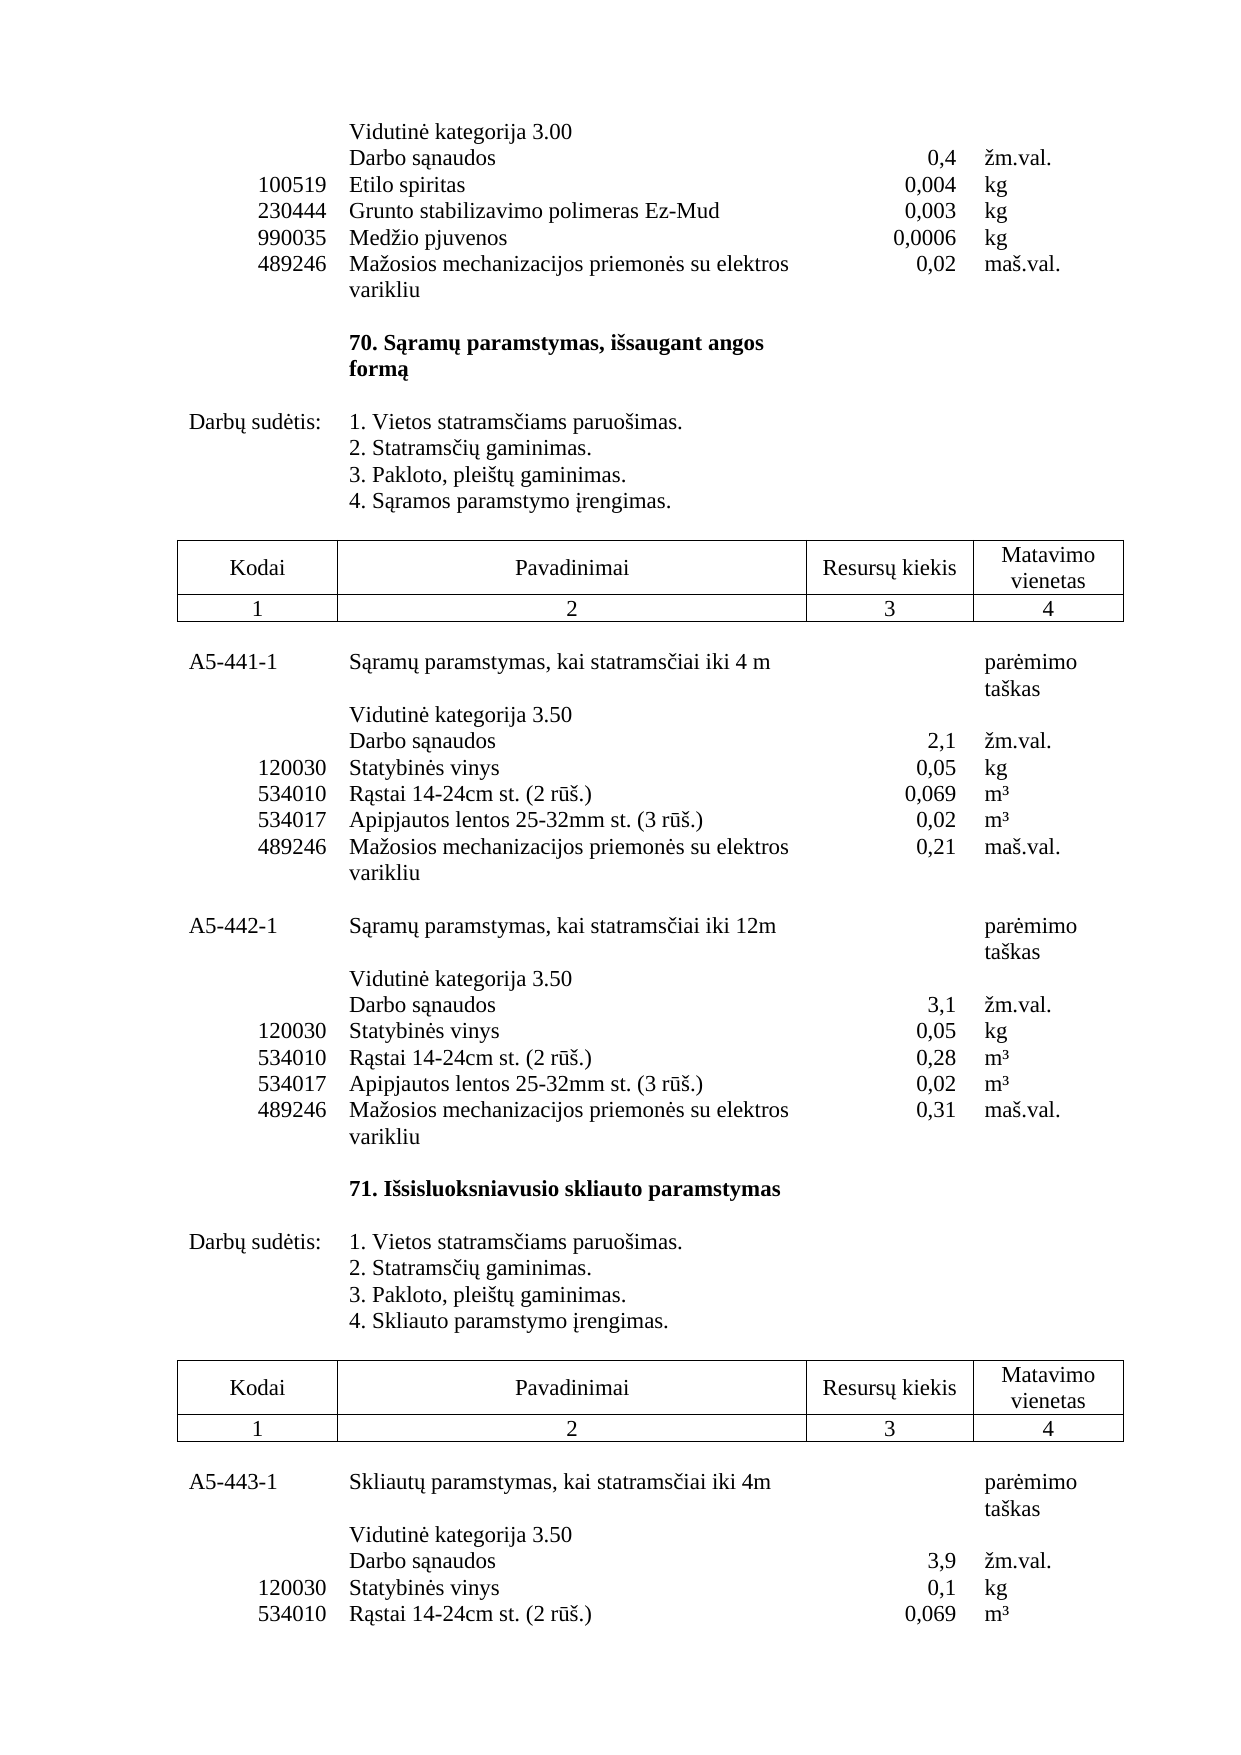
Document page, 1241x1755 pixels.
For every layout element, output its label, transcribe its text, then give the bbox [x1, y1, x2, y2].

table_cell Matavimo vienetas [974, 541, 1123, 593]
table_cell Vidutinė kategorija 3.50 [338, 965, 806, 991]
table_cell [806, 648, 973, 701]
table_cell [973, 1175, 1123, 1202]
table_cell Apipjautos lentos 25-32mm st. (3 rūš.) [338, 1070, 806, 1096]
table_cell 0,28 [806, 1044, 973, 1070]
table_cell [177, 1255, 338, 1281]
table_cell [973, 1521, 1123, 1547]
table_cell [806, 329, 973, 382]
table_cell parėmimo taškas [973, 648, 1123, 701]
table_cell 2. Statramsčių gaminimas. [338, 1255, 806, 1281]
table_cell 3,1 [806, 991, 973, 1017]
table_cell [177, 622, 338, 648]
table_cell m³ [973, 1600, 1123, 1627]
table_cell 990035 [177, 224, 338, 250]
table_cell [806, 461, 973, 487]
table_cell [806, 434, 973, 461]
table_cell [806, 1334, 973, 1360]
table_cell A5-443-1 [177, 1469, 338, 1521]
table_cell kg [973, 754, 1123, 780]
table_cell [177, 1334, 338, 1360]
table_cell [973, 1228, 1123, 1254]
table_cell [177, 1307, 338, 1333]
table_cell 489246 [177, 1096, 338, 1149]
table_cell [806, 408, 973, 434]
table_cell [177, 1149, 338, 1175]
table_cell 71. Išsisluoksniavusio skliauto paramstymas [338, 1175, 806, 1202]
table_cell [806, 1469, 973, 1521]
table_cell [177, 382, 338, 408]
table_cell Kodai [178, 541, 337, 593]
table_cell 534010 [177, 1600, 338, 1627]
table_cell [177, 728, 338, 754]
table_cell [177, 1175, 338, 1202]
table_cell [973, 487, 1123, 513]
table_cell [177, 487, 338, 513]
table_cell Sąramų paramstymas, kai statramsčiai iki 4 m [338, 648, 806, 701]
table_cell 100519 [177, 171, 338, 197]
table_cell žm.val. [973, 991, 1123, 1017]
table_cell 70. Sąramų paramstymas, išsaugant angos formą [338, 329, 806, 382]
table_cell [973, 886, 1123, 912]
table_cell Etilo spiritas [338, 171, 806, 197]
table_cell 534010 [177, 1044, 338, 1070]
table_cell 3,9 [806, 1548, 973, 1574]
table_cell [806, 303, 973, 329]
table_cell 120030 [177, 754, 338, 780]
table_cell 2 [338, 595, 806, 621]
table_cell 534010 [177, 780, 338, 806]
table_cell Kodai [178, 1361, 337, 1414]
table_cell 2 [338, 1415, 806, 1441]
table_cell Darbo sąnaudos [338, 991, 806, 1017]
table_cell 0,02 [806, 806, 973, 833]
table_cell [177, 1202, 338, 1228]
table_cell [177, 118, 338, 144]
table_cell [973, 408, 1123, 434]
table_cell Rąstai 14-24cm st. (2 rūš.) [338, 1044, 806, 1070]
table_cell [177, 991, 338, 1017]
table_cell maš.val. [973, 1096, 1123, 1149]
table_cell 3 [807, 1415, 973, 1441]
table_cell m³ [973, 780, 1123, 806]
table_cell [338, 382, 806, 408]
table_cell [338, 622, 806, 648]
table_cell [177, 303, 338, 329]
table_cell [806, 701, 973, 727]
table_cell 4. Skliauto paramstymo įrengimas. [338, 1307, 806, 1333]
table_cell [338, 514, 806, 540]
table_cell 0,069 [806, 780, 973, 806]
table_cell [177, 1442, 338, 1468]
table_cell [973, 965, 1123, 991]
table_cell A5-442-1 [177, 912, 338, 964]
table_cell Matavimo vienetas [974, 1361, 1123, 1414]
table_cell [806, 1307, 973, 1333]
table_cell Darbų sudėtis: [177, 1228, 338, 1254]
table_cell Rąstai 14-24cm st. (2 rūš.) [338, 1600, 806, 1627]
table_cell 0,069 [806, 1600, 973, 1627]
table_cell Apipjautos lentos 25-32mm st. (3 rūš.) [338, 806, 806, 833]
table_cell [338, 1334, 806, 1360]
table_cell [177, 329, 338, 382]
table_cell [973, 1149, 1123, 1175]
table_cell Vidutinė kategorija 3.00 [338, 118, 806, 144]
table_cell [177, 434, 338, 461]
table_cell [177, 701, 338, 727]
table_cell [973, 118, 1123, 144]
table_cell 0,02 [806, 250, 973, 303]
table_cell [973, 461, 1123, 487]
table_cell Resursų kiekis [807, 1361, 973, 1414]
table_cell [338, 1442, 806, 1468]
table_cell [973, 303, 1123, 329]
table_cell 1 [178, 1415, 337, 1441]
table_cell 534017 [177, 806, 338, 833]
table_cell Grunto stabilizavimo polimeras Ez-Mud [338, 197, 806, 223]
table_cell 230444 [177, 197, 338, 223]
table_cell [973, 622, 1123, 648]
table_cell kg [973, 1574, 1123, 1600]
table_cell 0,1 [806, 1574, 973, 1600]
table_cell 489246 [177, 833, 338, 886]
table_cell [973, 1334, 1123, 1360]
table_cell 1. Vietos statramsčiams paruošimas. [338, 1228, 806, 1254]
table_cell [973, 1281, 1123, 1307]
table_cell [177, 1281, 338, 1307]
table_cell 1. Vietos statramsčiams paruošimas. [338, 408, 806, 434]
table_cell 0,05 [806, 1017, 973, 1044]
table_cell kg [973, 224, 1123, 250]
table_cell Mažosios mechanizacijos priemonės su elektros varikliu [338, 833, 806, 886]
table_cell parėmimo taškas [973, 1469, 1123, 1521]
table_cell [806, 1442, 973, 1468]
table_cell 0,0006 [806, 224, 973, 250]
table_cell Darbų sudėtis: [177, 408, 338, 434]
table_cell 0,004 [806, 171, 973, 197]
table_cell Medžio pjuvenos [338, 224, 806, 250]
table_cell [806, 382, 973, 408]
table_cell m³ [973, 806, 1123, 833]
table_cell Vidutinė kategorija 3.50 [338, 701, 806, 727]
table_cell [806, 1149, 973, 1175]
table_cell Rąstai 14-24cm st. (2 rūš.) [338, 780, 806, 806]
table_cell Statybinės vinys [338, 754, 806, 780]
table_cell [806, 622, 973, 648]
table_cell [177, 1548, 338, 1574]
table_cell 3 [807, 595, 973, 621]
table_cell [806, 912, 973, 964]
table_cell žm.val. [973, 145, 1123, 171]
table_cell [338, 1202, 806, 1228]
table_cell 0,4 [806, 145, 973, 171]
table_cell [973, 382, 1123, 408]
table_cell Statybinės vinys [338, 1574, 806, 1600]
table_cell kg [973, 197, 1123, 223]
table_cell [806, 1521, 973, 1547]
table_cell [338, 303, 806, 329]
table_cell [973, 1307, 1123, 1333]
table_cell žm.val. [973, 1548, 1123, 1574]
table_cell Mažosios mechanizacijos priemonės su elektros varikliu [338, 250, 806, 303]
table_cell [806, 1255, 973, 1281]
table_cell Resursų kiekis [807, 541, 973, 593]
table_cell [177, 965, 338, 991]
table_cell [973, 1442, 1123, 1468]
table_cell 534017 [177, 1070, 338, 1096]
table_cell [338, 1149, 806, 1175]
table_cell 0,31 [806, 1096, 973, 1149]
table_cell [973, 514, 1123, 540]
table_cell 2,1 [806, 728, 973, 754]
table_cell kg [973, 171, 1123, 197]
table_cell [806, 965, 973, 991]
table_cell 2. Statramsčių gaminimas. [338, 434, 806, 461]
table_cell 120030 [177, 1574, 338, 1600]
table_cell [806, 514, 973, 540]
table_cell [177, 145, 338, 171]
table_cell 0,02 [806, 1070, 973, 1096]
table_cell [806, 1228, 973, 1254]
table_cell 1 [178, 595, 337, 621]
table_cell [973, 1255, 1123, 1281]
table_cell 0,003 [806, 197, 973, 223]
table_cell [973, 701, 1123, 727]
table_cell [338, 886, 806, 912]
table_cell maš.val. [973, 833, 1123, 886]
table_cell Pavadinimai [338, 541, 806, 593]
table_cell [806, 118, 973, 144]
table_cell 3. Pakloto, pleištų gaminimas. [338, 461, 806, 487]
table_cell kg [973, 1017, 1123, 1044]
table_cell [973, 1202, 1123, 1228]
table_cell [806, 1175, 973, 1202]
table_cell 0,21 [806, 833, 973, 886]
table_cell [177, 886, 338, 912]
table_cell 4 [974, 1415, 1123, 1441]
table_cell žm.val. [973, 728, 1123, 754]
table_cell parėmimo taškas [973, 912, 1123, 964]
table_cell [177, 514, 338, 540]
table_cell Darbo sąnaudos [338, 728, 806, 754]
table_cell [177, 461, 338, 487]
table_cell [806, 1202, 973, 1228]
table_cell Sąramų paramstymas, kai statramsčiai iki 12m [338, 912, 806, 964]
table_cell [177, 1521, 338, 1547]
table_cell 4. Sąramos paramstymo įrengimas. [338, 487, 806, 513]
table_cell 4 [974, 595, 1123, 621]
table_cell 120030 [177, 1017, 338, 1044]
table_cell Pavadinimai [338, 1361, 806, 1414]
table_cell Darbo sąnaudos [338, 1548, 806, 1574]
table_cell Mažosios mechanizacijos priemonės su elektros varikliu [338, 1096, 806, 1149]
table_cell Vidutinė kategorija 3.50 [338, 1521, 806, 1547]
table_cell A5-441-1 [177, 648, 338, 701]
table_cell m³ [973, 1070, 1123, 1096]
table_cell 3. Pakloto, pleištų gaminimas. [338, 1281, 806, 1307]
table_cell [806, 487, 973, 513]
table_cell [806, 1281, 973, 1307]
table_cell [973, 329, 1123, 382]
table_cell [806, 886, 973, 912]
table_cell Statybinės vinys [338, 1017, 806, 1044]
table_cell Skliautų paramstymas, kai statramsčiai iki 4m [338, 1469, 806, 1521]
table_cell 0,05 [806, 754, 973, 780]
table_cell maš.val. [973, 250, 1123, 303]
table_cell m³ [973, 1044, 1123, 1070]
table_cell Darbo sąnaudos [338, 145, 806, 171]
table_cell [973, 434, 1123, 461]
table_cell 489246 [177, 250, 338, 303]
